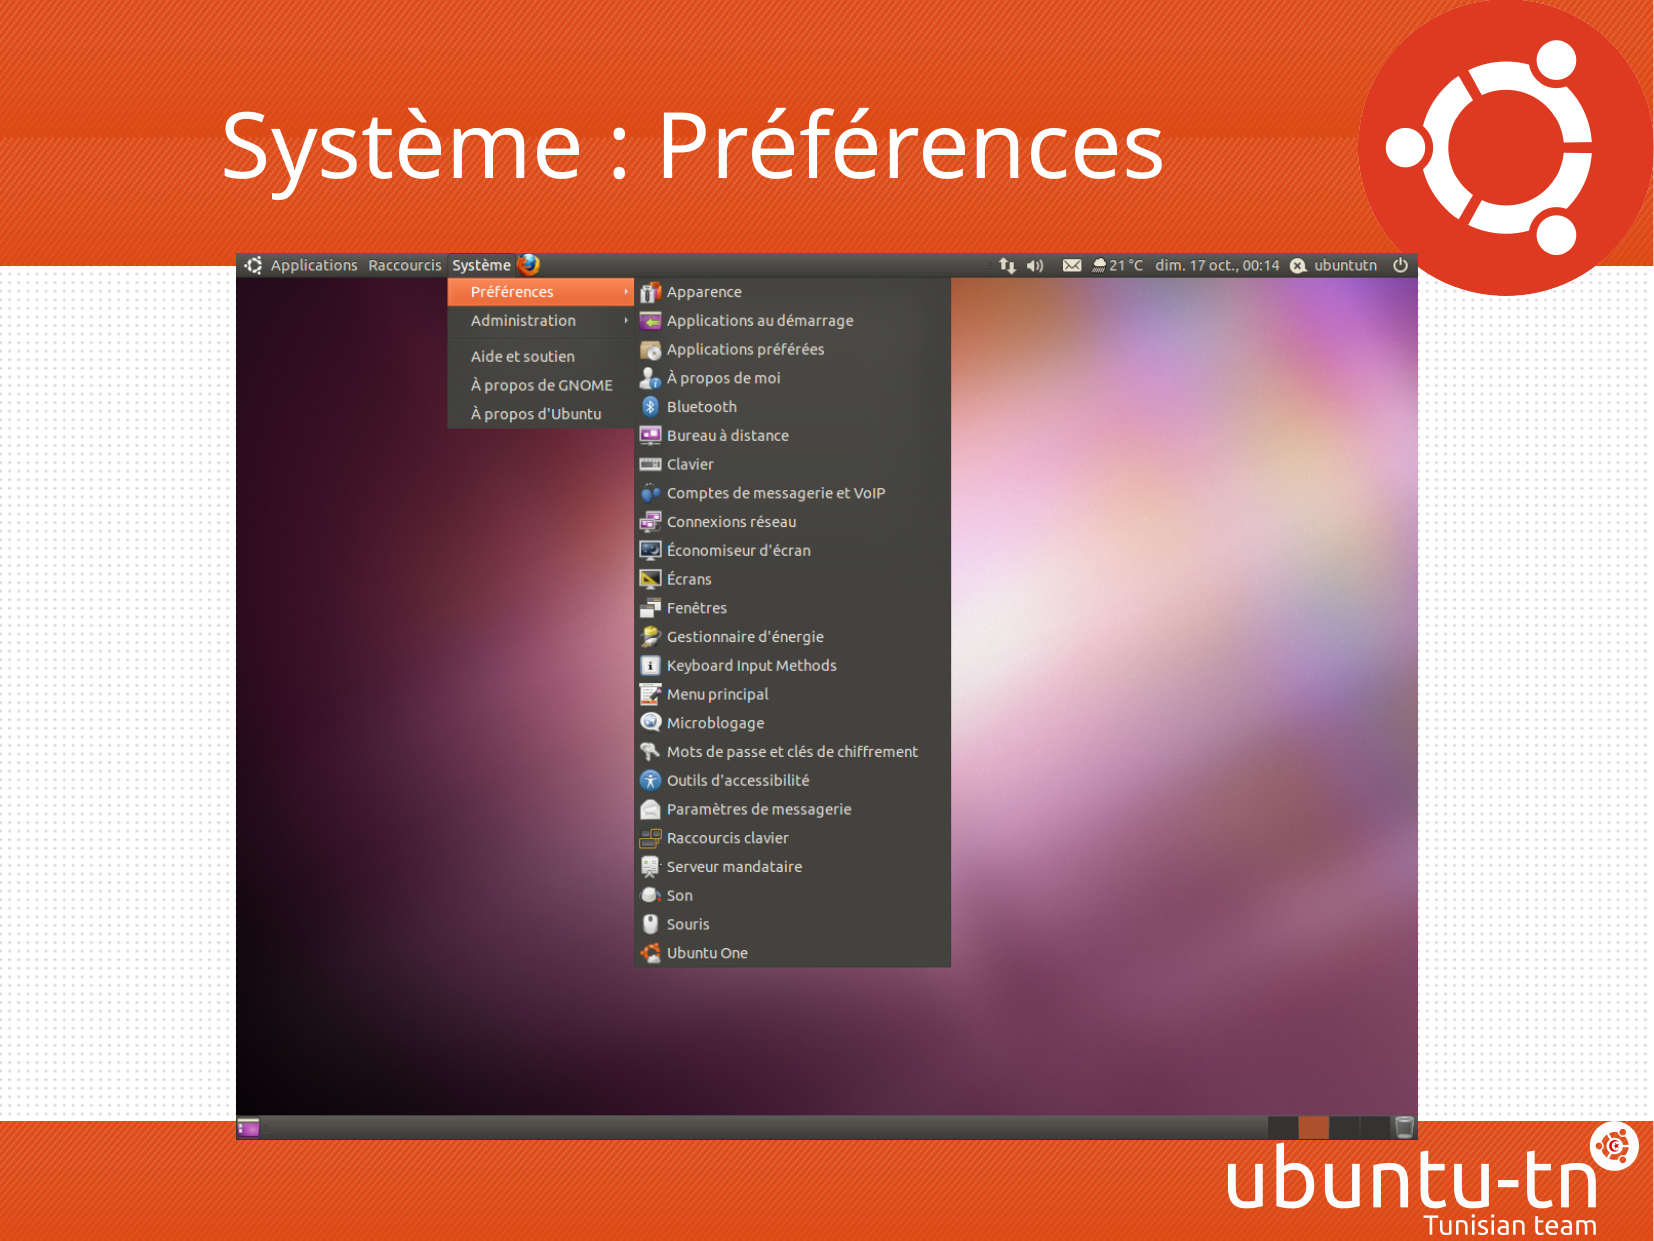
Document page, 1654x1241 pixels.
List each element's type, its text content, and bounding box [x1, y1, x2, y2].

title Système : Préférences [29, 36, 1359, 250]
picture [0, 0, 1654, 1241]
